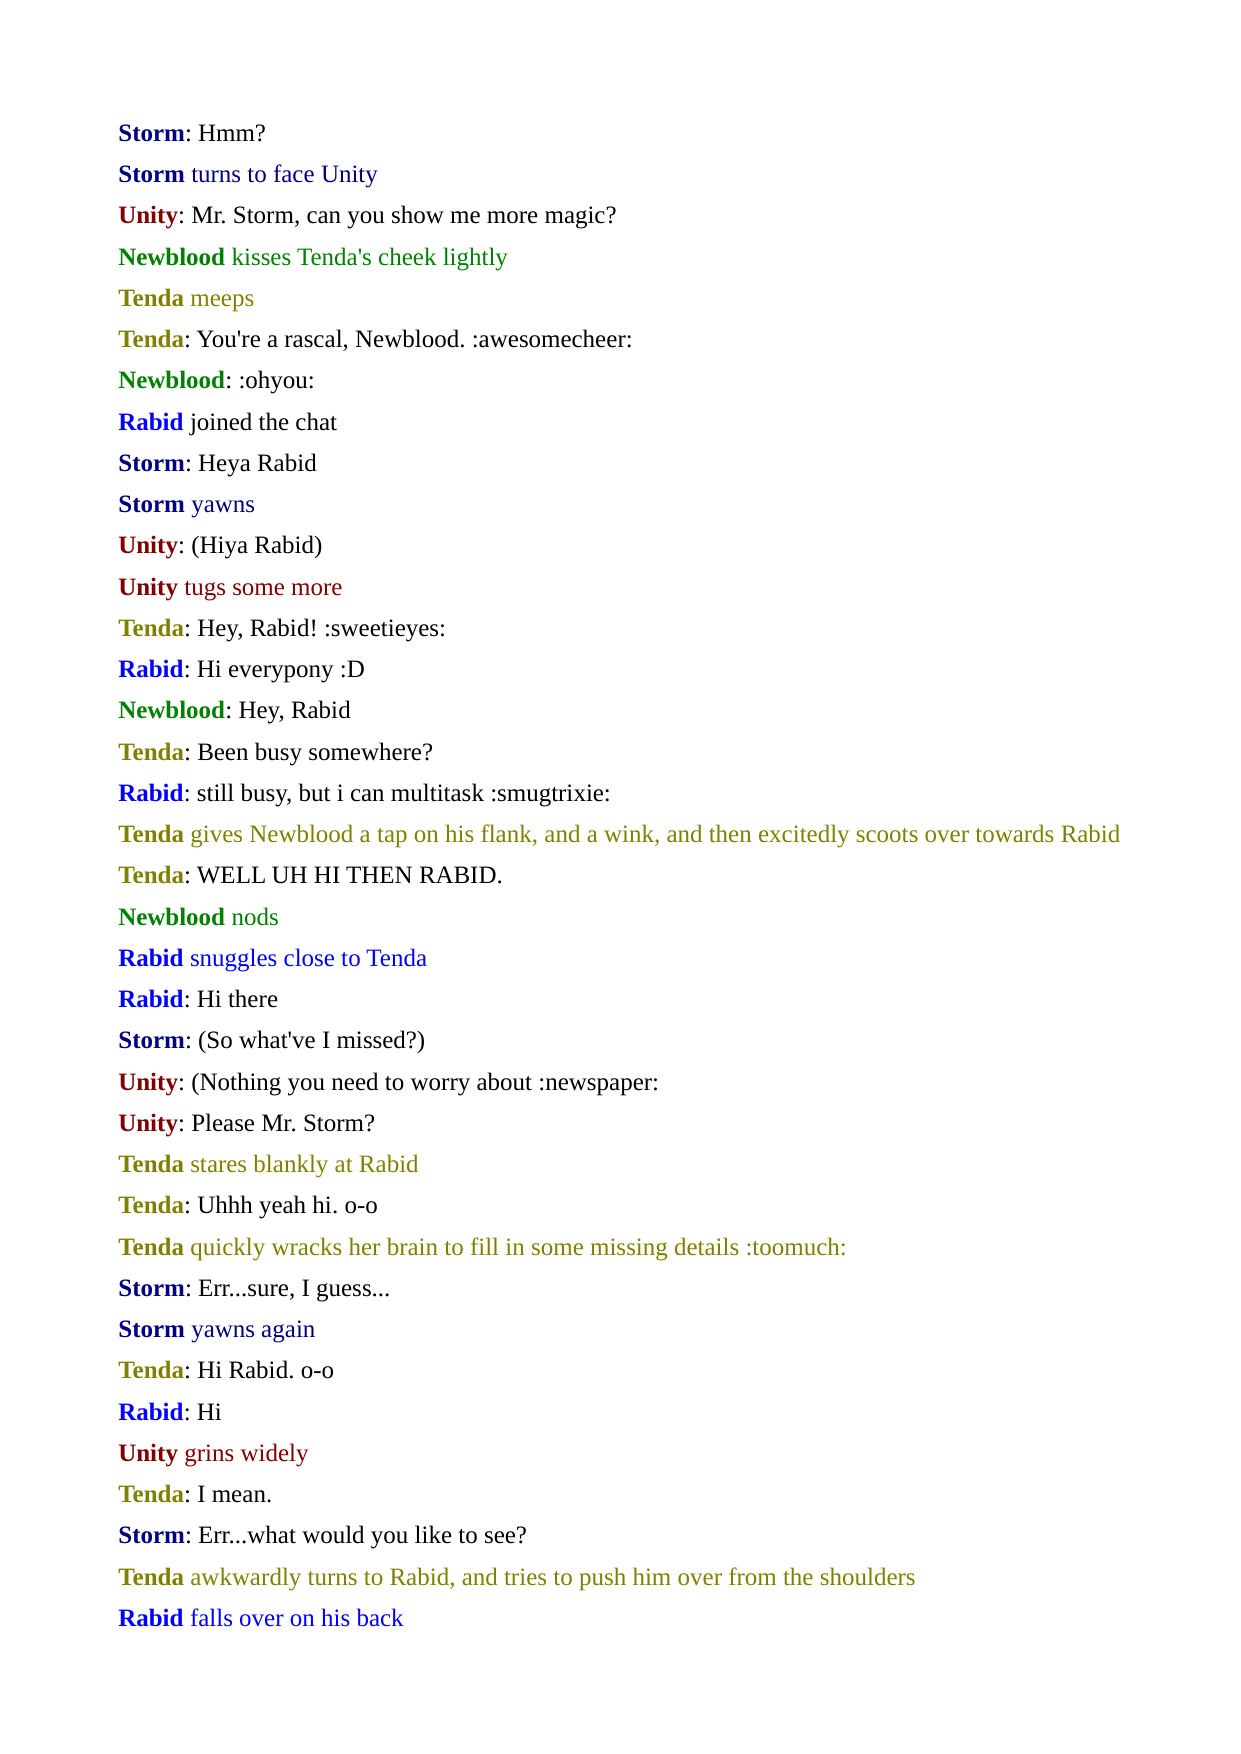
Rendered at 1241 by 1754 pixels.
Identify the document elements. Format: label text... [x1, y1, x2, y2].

text Storm: (So what've I missed?) [118, 1026, 1122, 1054]
text Tenda: Uhhh yeah hi. o-o [118, 1191, 1122, 1219]
text Tenda gives Newblood a tap on his flank, and a wink, and then excitedly scoots over towards Rabid [118, 819, 1122, 848]
text Storm: Heya Rabid [118, 448, 1122, 477]
text Unity: Mr. Storm, can you show me more magic? [118, 201, 1122, 229]
text Rabid: Hi [118, 1397, 1122, 1426]
text Tenda: Been busy somewhere? [118, 737, 1122, 766]
text Tenda quickly wracks her brain to fill in some missing details :toomuch: [118, 1232, 1122, 1261]
text Rabid: Hi everypony :D [118, 654, 1122, 683]
text Storm: Err...what would you like to see? [118, 1521, 1122, 1549]
text Storm turns to face Unity [118, 159, 1122, 188]
text Rabid: still busy, but i can multitask :smugtrixie: [118, 778, 1122, 807]
text Tenda: You're a rascal, Newblood. :awesomecheer: [118, 324, 1122, 353]
text Newblood kisses Tenda's cheek lightly [118, 242, 1122, 271]
text Tenda: WELL UH HI THEN RABID. [118, 861, 1122, 889]
text Rabid falls over on his back [118, 1603, 1122, 1632]
text Newblood: :ohyou: [118, 366, 1122, 394]
text Tenda awkwardly turns to Rabid, and tries to push him over from the shoulders [118, 1562, 1122, 1591]
text Rabid snuggles close to Tenda [118, 943, 1122, 972]
text Tenda: I mean. [118, 1479, 1122, 1508]
text Tenda: Hi Rabid. o-o [118, 1356, 1122, 1384]
text Unity tugs some more [118, 572, 1122, 601]
text Unity grins widely [118, 1438, 1122, 1467]
text Storm: Err...sure, I guess... [118, 1273, 1122, 1302]
text Tenda meeps [118, 283, 1122, 312]
text Rabid: Hi there [118, 984, 1122, 1013]
text Newblood nods [118, 902, 1122, 931]
text Storm yawns again [118, 1314, 1122, 1343]
text Unity: Please Mr. Storm? [118, 1108, 1122, 1137]
text Storm yawns [118, 489, 1122, 518]
text Unity: (Hiya Rabid) [118, 531, 1122, 559]
text Tenda: Hey, Rabid! :sweetieyes: [118, 613, 1122, 642]
text Rabid joined the chat [118, 407, 1122, 436]
text Tenda stares blankly at Rabid [118, 1149, 1122, 1178]
text Newblood: Hey, Rabid [118, 696, 1122, 724]
text Unity: (Nothing you need to worry about :newspaper: [118, 1067, 1122, 1096]
text Storm: Hmm? [118, 118, 1122, 147]
